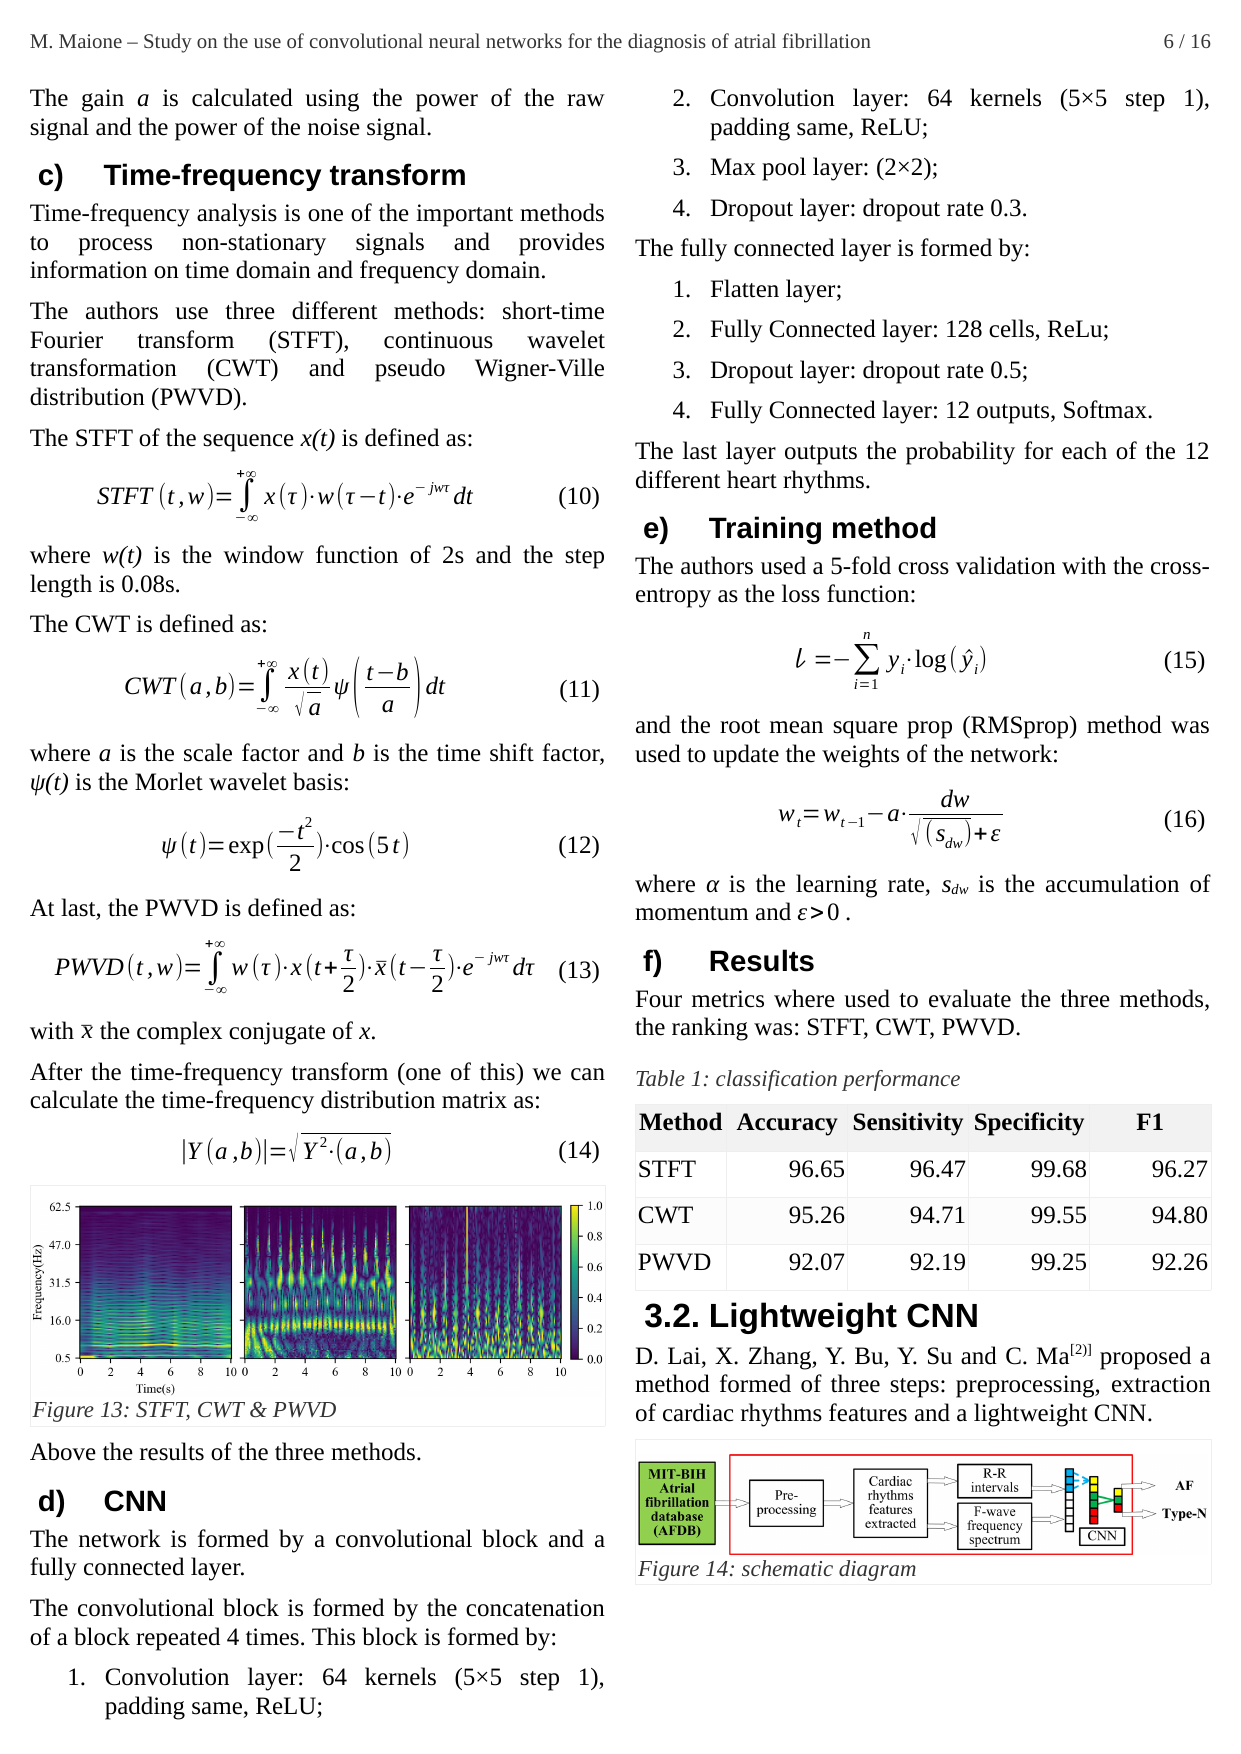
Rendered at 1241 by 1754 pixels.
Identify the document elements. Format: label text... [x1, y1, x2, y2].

table_header Method [636, 1105, 726, 1151]
table_header (11) [541, 650, 605, 738]
picture [32, 1200, 603, 1397]
subtitle Time-frequency transform [29, 158, 605, 192]
text Four metrics where used to evaluate the three methods, the ranking was: STFT, CWT, PWVD. [635, 984, 1211, 1041]
list Dropout layer: dropout rate 0.3. [672, 193, 1211, 222]
text The convolutional block is formed by the concatenation of a block repeated 4 times. This block is formed by: [29, 1593, 605, 1650]
text Time-frequency analysis is one of the important methods to process non-stationary signals and provides information on time domain and frequency domain. [29, 198, 605, 284]
text where a is the scale factor and b is the time shift factor, ψ(t) is the Morlet wavelet basis: [29, 738, 605, 796]
list Fully Connected layer: 12 outputs, Softmax. [672, 395, 1211, 424]
table_cell 94.80 [1090, 1198, 1211, 1244]
table_header F1 [1090, 1105, 1211, 1151]
table_header [30, 463, 541, 540]
table_header [635, 780, 1147, 869]
subtitle Results [635, 944, 1211, 978]
text withthe complex conjugate of x. [29, 1016, 605, 1045]
text The authors use three different methods: short-time Fourier transform (STFT), continuous wavelet transformation (CWT) and pseudo Wigner-Ville distribution (PWVD). [29, 296, 605, 411]
text At last, the PWVD is defined as: [29, 893, 605, 922]
table_header (15) [1147, 620, 1211, 711]
text After the time-frequency transform (one of this) we can calculate the time-frequency distribution matrix as: [29, 1057, 605, 1114]
list Convolution layer: 64 kernels (5×5 step 1), padding same, ReLU; [672, 83, 1211, 141]
text The network is formed by a convolutional block and a fully connected layer. [29, 1524, 605, 1581]
table_header Sensitivity [848, 1105, 968, 1151]
table_cell 94.71 [848, 1198, 968, 1244]
text The gain a is calculated using the power of the raw signal and the power of the noise signal. [29, 83, 605, 141]
table_cell 92.26 [1090, 1245, 1211, 1290]
table_cell 99.25 [969, 1245, 1089, 1290]
table_header [30, 1126, 541, 1184]
table_cell 96.65 [727, 1152, 847, 1197]
table_header (16) [1147, 780, 1211, 869]
text Table 1: classification performance [635, 1065, 1211, 1092]
subtitle Lightweight CNN [635, 1296, 1211, 1335]
table_cell STFT [636, 1152, 726, 1197]
table_header [30, 808, 541, 893]
list Dropout layer: dropout rate 0.5; [672, 355, 1211, 384]
text The fully connected layer is formed by: [635, 233, 1211, 262]
table_header (13) [541, 934, 605, 1016]
table_cell 92.07 [727, 1245, 847, 1290]
table_cell 99.55 [969, 1198, 1089, 1244]
table_header Accuracy [727, 1105, 847, 1151]
text Figure 13: STFT, CWT & PWVD [32, 1397, 602, 1423]
subtitle CNN [29, 1484, 605, 1518]
table_header [30, 934, 541, 1016]
list Max pool layer: (2×2); [672, 152, 1211, 181]
subtitle Training method [635, 511, 1211, 545]
text The last layer outputs the probability for each of the 12 different heart rhythms. [635, 436, 1211, 493]
table_header [635, 620, 1147, 711]
table_cell PWVD [636, 1245, 726, 1290]
table_header (14) [541, 1126, 605, 1184]
table_cell 99.68 [969, 1152, 1089, 1197]
table_cell 96.47 [848, 1152, 968, 1197]
text Figure 14: schematic diagram [638, 1555, 1208, 1581]
text and the root mean square prop (RMSprop) method was used to update the weights of the network: [635, 711, 1211, 768]
text The CWT is defined as: [29, 609, 605, 638]
text where w(t) is the window function of 2s and the step length is 0.08s. [29, 540, 605, 598]
list Flatten layer; [672, 274, 1211, 303]
list Convolution layer: 64 kernels (5×5 step 1), padding same, ReLU; [67, 1662, 605, 1720]
list Fully Connected layer: 128 cells, ReLu; [672, 314, 1211, 343]
text Above the results of the three methods. [29, 1437, 605, 1466]
text where α is the learning rate, sdw is the accumulation of momentum and. [635, 869, 1211, 926]
text The STFT of the sequence x(t) is defined as: [29, 423, 605, 451]
text The authors used a 5-fold cross validation with the cross-entropy as the loss function: [635, 551, 1211, 608]
table_header [30, 650, 541, 738]
table_header Specificity [969, 1105, 1089, 1151]
table_header (10) [541, 463, 605, 540]
table_cell CWT [636, 1198, 726, 1244]
table_cell 92.19 [848, 1245, 968, 1290]
table_header (12) [541, 808, 605, 893]
picture [637, 1454, 1208, 1555]
text D. Lai, X. Zhang, Y. Bu, Y. Su and C. Ma[2] proposed a method formed of three steps: preprocessing, extraction of cardiac rhythms features and a lightweight CNN. [635, 1341, 1211, 1427]
table_cell 96.27 [1090, 1152, 1211, 1197]
table_cell 95.26 [727, 1198, 847, 1244]
